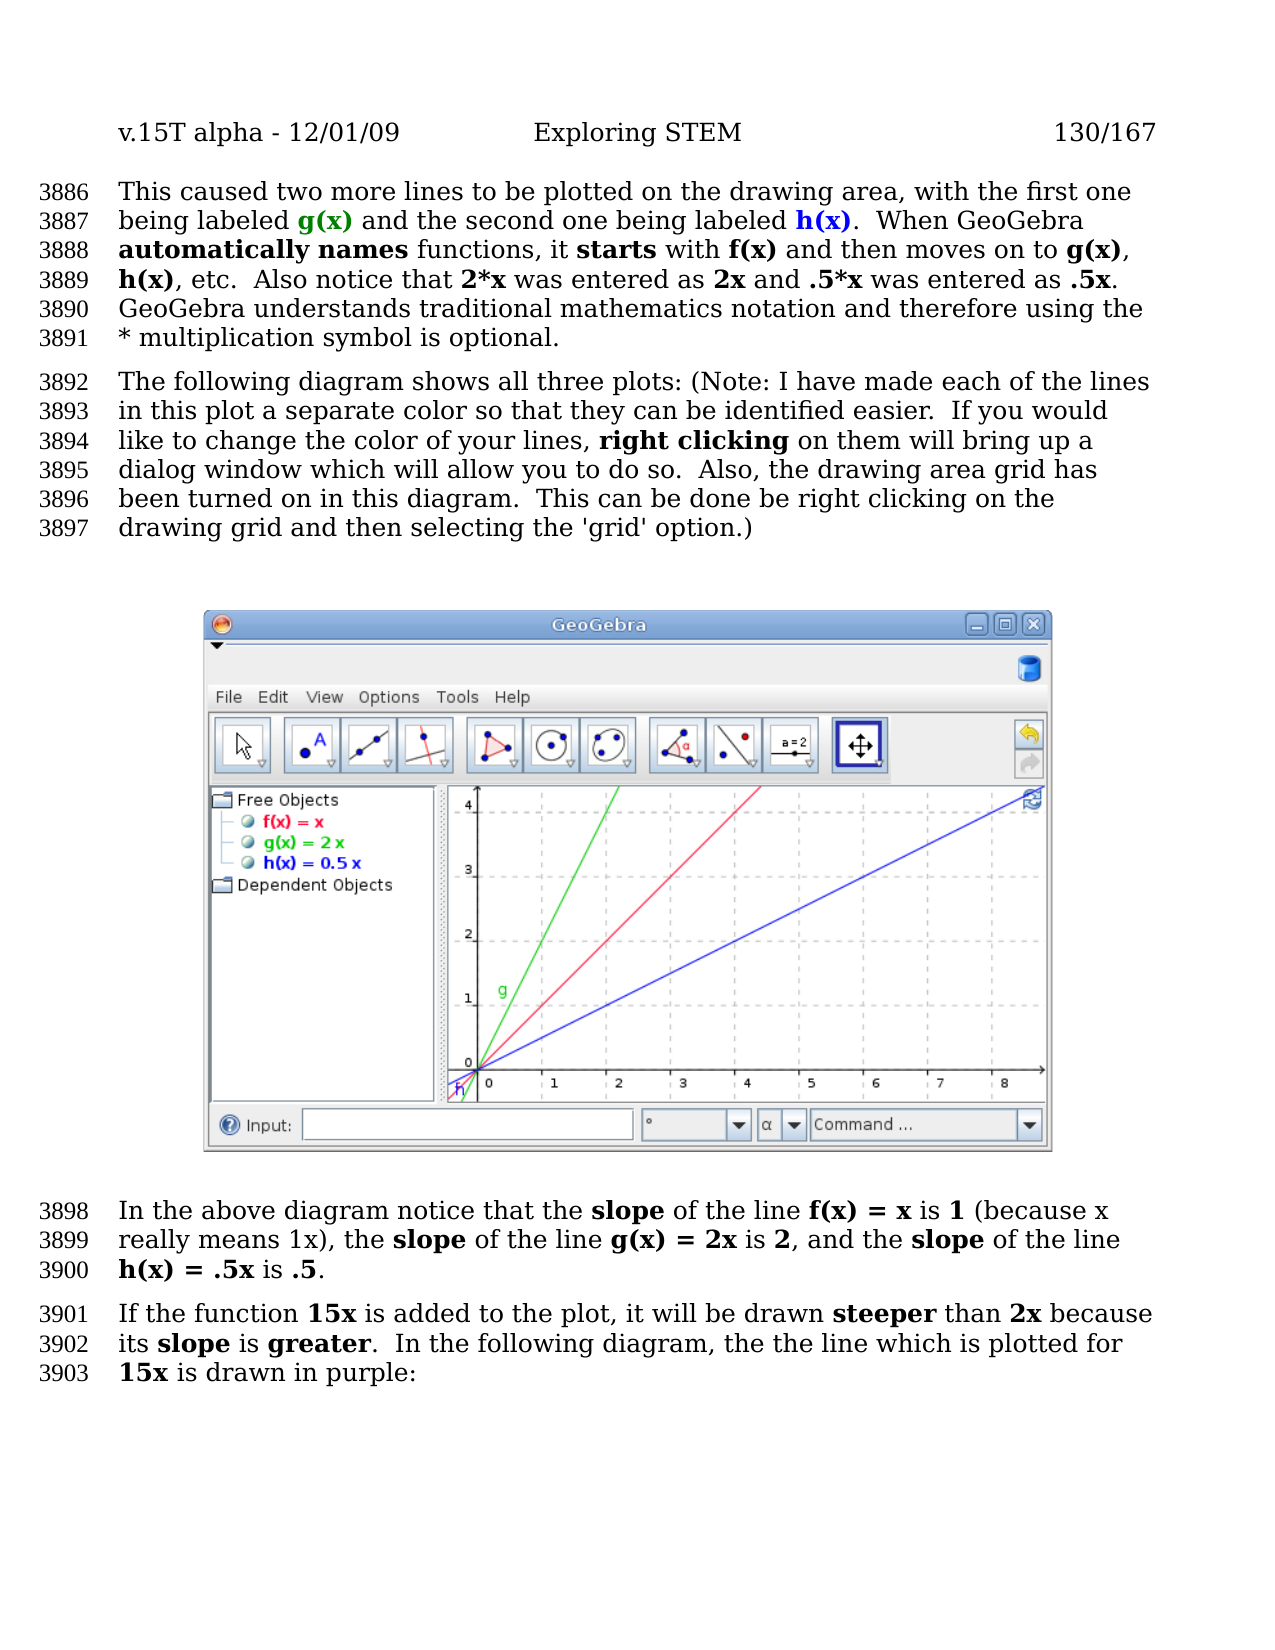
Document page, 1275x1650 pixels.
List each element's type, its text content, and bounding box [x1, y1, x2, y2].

text In the above diagram notice that the slope of the line f(x) = x is 1 (because x really means 1x), the slope of the line g(x) = 2x is 2, and the slope of the line h(x) = .5x is .5. [118, 1196, 1157, 1284]
picture [203, 610, 1053, 1152]
text If the function 15x is added to the plot, it will be drawn steeper than 2x because its slope is greater. In the following diagram, the the line which is plotted for 15x is drawn in purple: [118, 1299, 1157, 1387]
text The following diagram shows all three plots: (Note: I have made each of the lines in this plot a separate color so that they can be identified easier. If you would like to change the color of your lines, right clicking on them will bring up a dialog window which will allow you to do so. Also, the drawing area grid has been turned on in this diagram. This can be done be right clicking on the drawing grid and then selecting the 'grid' option.) [118, 367, 1157, 543]
text This caused two more lines to be plotted on the drawing area, with the first one being labeled g(x) and the second one being labeled h(x). When GeoGebra automatically names functions, it starts with f(x) and then moves on to g(x), h(x), etc. Also notice that 2*x was entered as 2x and .5*x was entered as .5x. GeoGebra understands traditional mathematics notation and therefore using the * multiplication symbol is optional. [118, 177, 1157, 352]
